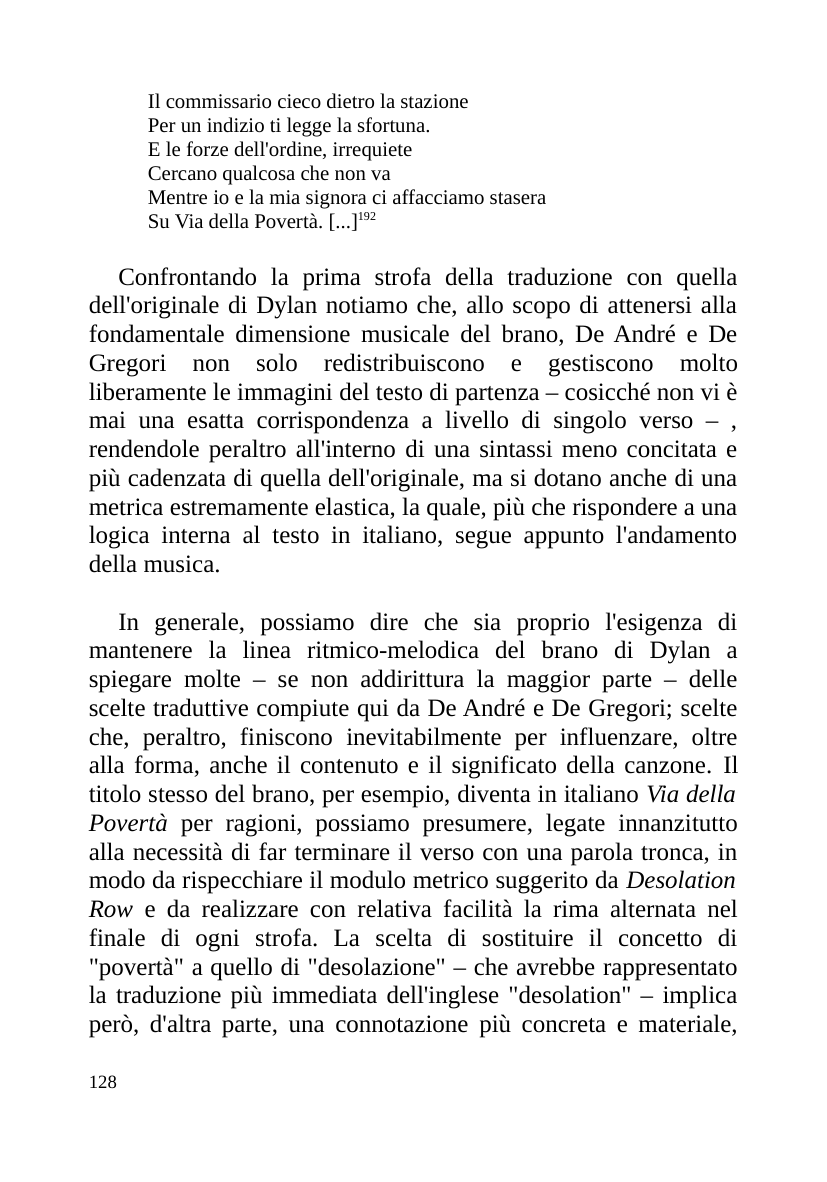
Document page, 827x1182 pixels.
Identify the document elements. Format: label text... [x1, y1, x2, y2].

text Su Via della Povertà. [...] [148, 209, 679, 233]
text Cercano qualcosa che non va [148, 161, 679, 185]
text Confrontando la prima strofa della traduzione con quella dell'originale di Dylan notiamo che, allo scopo di attenersi alla fondamentale dimensione musicale del brano, De André e De Gregori non solo redistribuiscono e gestiscono molto liberamente le immagini del testo di partenza – cosicché non vi è mai una esatta corrispondenza a livello di singolo verso – , rendendole peraltro all'interno di una sintassi meno concitata e più cadenzata di quella dell'originale, ma si dotano anche di una metrica estremamente elastica, la quale, più che rispondere a una logica interna al testo in italiano, segue appunto l'andamento della musica. [88, 262, 738, 578]
text In generale, possiamo dire che sia proprio l'esigenza di mantenere la linea ritmico-melodica del brano di Dylan a spiegare molte – se non addirittura la maggior parte – delle scelte traduttive compiute qui da De André e De Gregori; scelte che, peraltro, finiscono inevitabilmente per influenzare, oltre alla forma, anche il contenuto e il significato della canzone. Il titolo stesso del brano, per esempio, diventa in italiano Via della Povertà per ragioni, possiamo presumere, legate innanzitutto alla necessità di far terminare il verso con una parola tronca, in modo da rispecchiare il modulo metrico suggerito da Desolation Row e da realizzare con relativa facilità la rima alternata nel finale di ogni strofa. La scelta di sostituire il concetto di "povertà" a quello di "desolazione" – che avrebbe rappresentato la traduzione più immediata dell'inglese "desolation" – implica però, d'altra parte, una connotazione più concreta e materiale, [88, 607, 738, 1038]
text E le forze dell'ordine, irrequiete [148, 137, 679, 161]
text Per un indizio ti legge la sfortuna. [148, 113, 679, 137]
text Mentre io e la mia signora ci affacciamo stasera [148, 185, 679, 209]
text Il commissario cieco dietro la stazione [148, 88, 679, 113]
